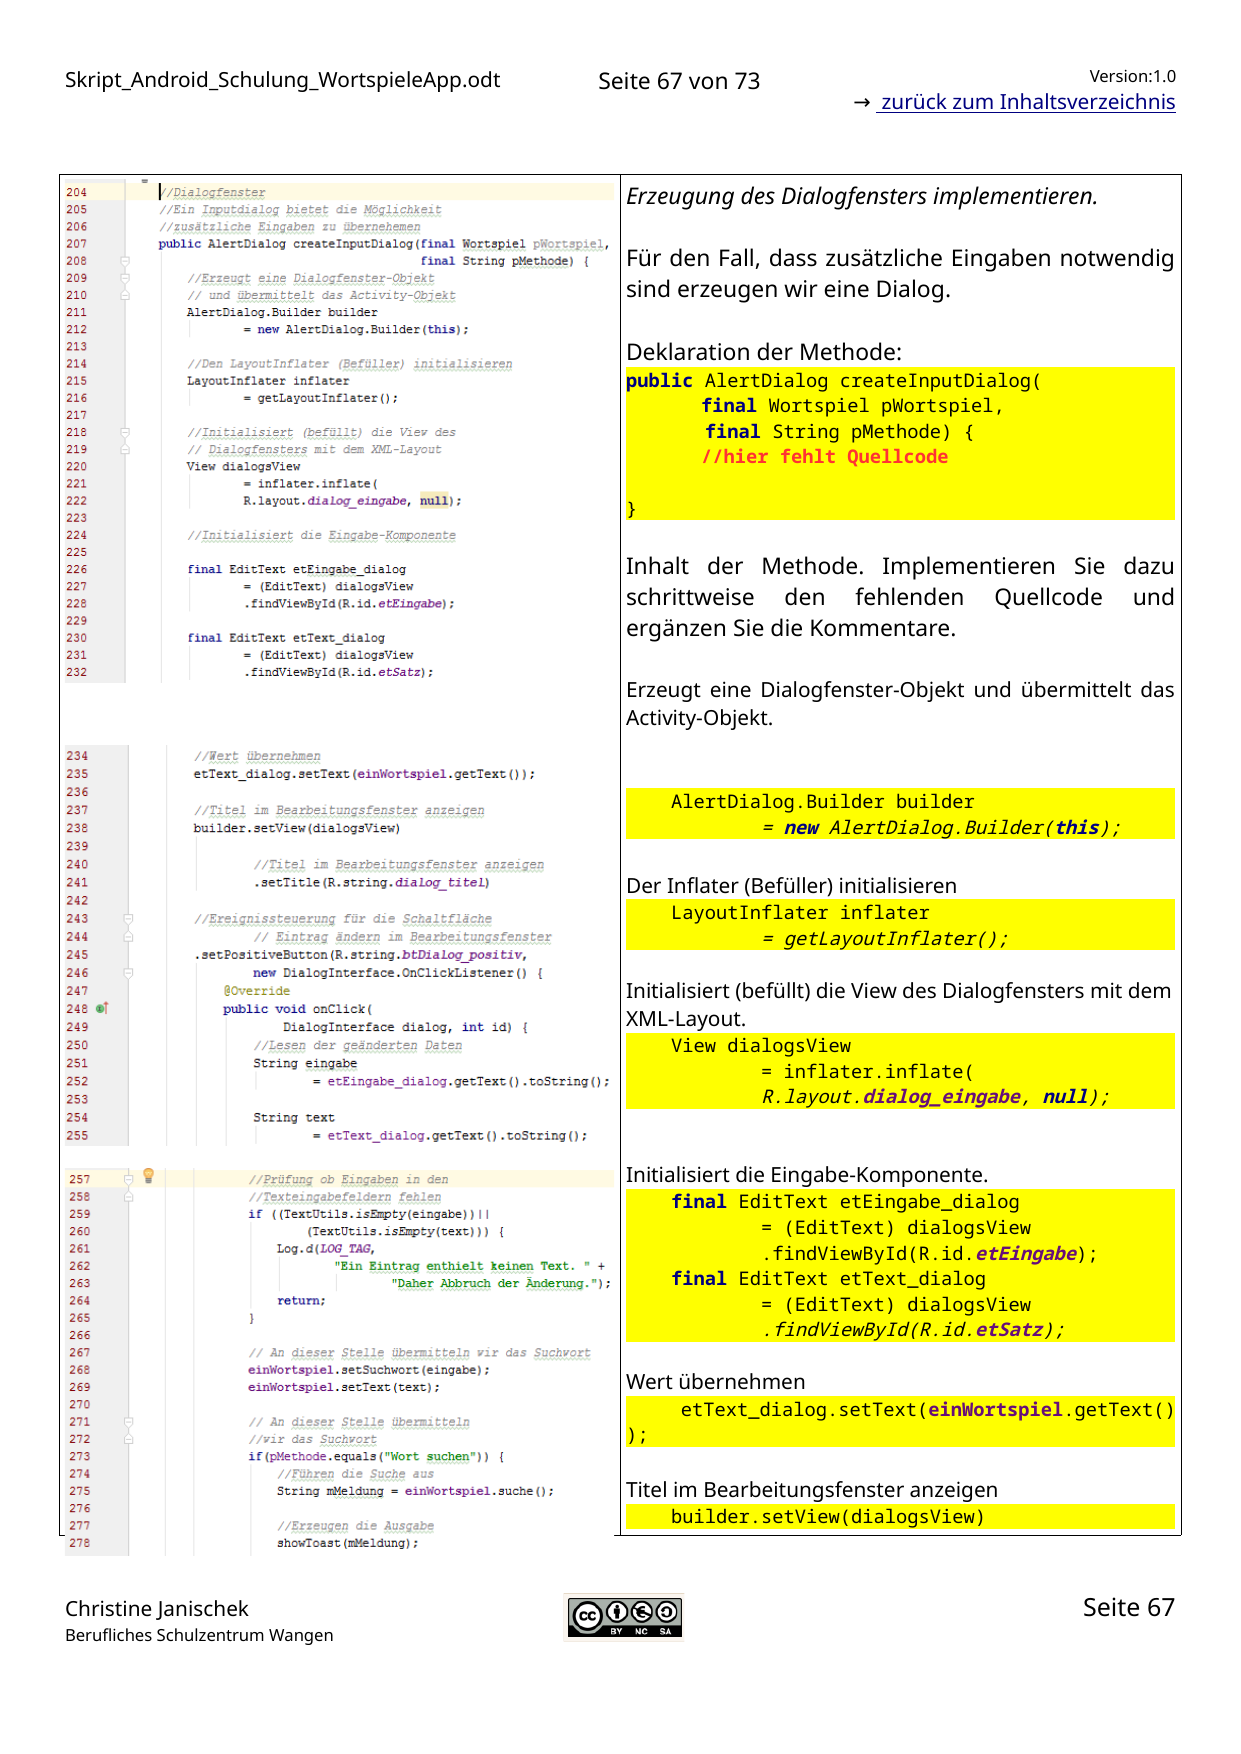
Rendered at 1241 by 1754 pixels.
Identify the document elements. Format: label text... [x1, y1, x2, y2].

picture [64, 179, 615, 683]
table_cell Erzeugung des Dialogfensters implementieren. Für den Fall, dass zusätzliche Eingaben notwendig sind erzeugen wir eine Dialog. Deklaration der Methode: public AlertDialog createInputDialog( final Wortspiel pWortspiel, final String pMethode) { //hier fehlt Quellcode } Inhalt der Methode. Implementieren Sie dazu schrittweise den fehlenden Quellcode und ergänzen Sie die Kommentare. Erzeugt eine Dialogfenster-Objekt und übermittelt das Activity-Objekt. AlertDialog.Builder builder = new AlertDialog.Builder(this); Der Inflater (Befüller) initialisieren LayoutInflater inflater = getLayoutInflater(); Initialisiert (befüllt) die View des Dialogfensters mit dem XML-Layout. View dialogsView = inflater.inflate( R.layout.dialog_eingabe, null); Initialisiert die Eingabe-Komponente. final EditText etEingabe_dialog = (EditText) dialogsView .findViewById(R.id.etEingabe); final EditText etText_dialog = (EditText) dialogsView .findViewById(R.id.etSatz); Wert übernehmen etText_dialog.setText(einWortspiel.getText()); Titel im Bearbeitungsfenster anzeigen builder.setView(dialogsView) [621, 175, 1181, 1535]
table_cell [60, 175, 620, 1535]
picture [64, 1168, 615, 1556]
picture [64, 745, 615, 1146]
picture [563, 1592, 685, 1642]
